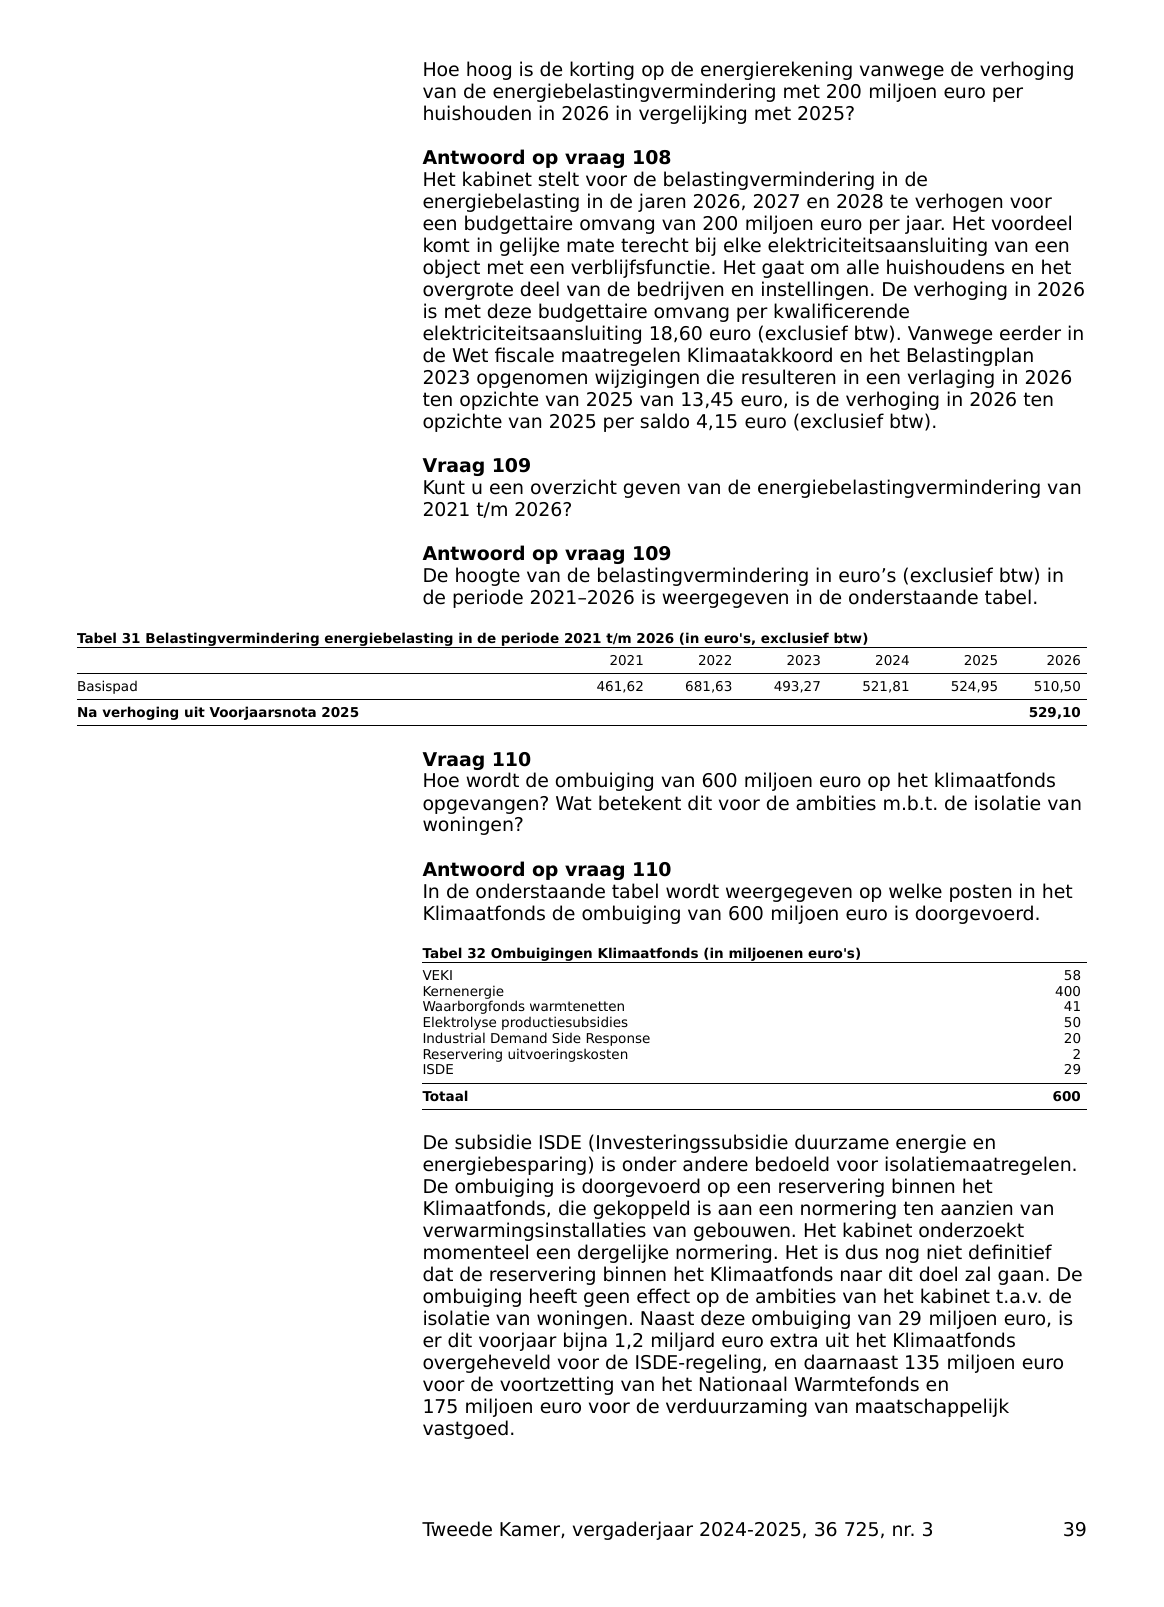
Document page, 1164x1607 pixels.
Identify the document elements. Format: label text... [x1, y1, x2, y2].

table_cell 2021 [561, 648, 649, 673]
table_cell Totaal [422, 1084, 998, 1109]
table_cell Elektrolyse productiesubsidies [422, 1015, 998, 1031]
table_cell 510,50 [1004, 674, 1087, 699]
table_cell 681,63 [650, 674, 738, 699]
table_cell 50 [998, 1015, 1087, 1031]
table_cell 529,10 [1004, 700, 1087, 725]
text Vraag 109 [422, 455, 1087, 477]
table_cell 2025 [915, 648, 1004, 673]
table_cell ISDE [422, 1062, 998, 1083]
table_cell 20 [998, 1031, 1087, 1046]
text Kunt u een overzicht geven van de energiebelastingvermindering van 2021 t/m 2026? [422, 477, 1087, 521]
table_header Tabel 32 Ombuigingen Klimaatfonds (in miljoenen euro's) [422, 946, 1087, 962]
table_cell 2024 [827, 648, 915, 673]
table_cell [650, 700, 738, 725]
table_cell Basispad [77, 674, 561, 699]
text De hoogte van de belastingvermindering in euro’s (exclusief btw) in de periode 2021–2026 is weergegeven in de onderstaande tabel. [422, 565, 1087, 609]
text Hoe wordt de ombuiging van 600 miljoen euro op het klimaatfonds opgevangen? Wat betekent dit voor de ambities m.b.t. de isolatie van woningen? [422, 770, 1087, 836]
table_cell [827, 700, 915, 725]
table_cell 41 [998, 999, 1087, 1015]
table_cell 493,27 [738, 674, 827, 699]
table_cell Waarborgfonds warmtenetten [422, 999, 998, 1015]
table_cell 2023 [738, 648, 827, 673]
table_cell VEKI [422, 963, 998, 983]
table_cell 400 [998, 984, 1087, 999]
table_cell 461,62 [561, 674, 649, 699]
table_cell 2022 [650, 648, 738, 673]
text Vraag 110 [422, 748, 1087, 770]
table_cell 521,81 [827, 674, 915, 699]
table_cell 524,95 [915, 674, 1004, 699]
table_cell Reservering uitvoeringskosten [422, 1046, 998, 1062]
table_cell [738, 700, 827, 725]
table_cell [915, 700, 1004, 725]
table_cell Na verhoging uit Voorjaarsnota 2025 [77, 700, 561, 725]
text Antwoord op vraag 108 [422, 147, 1087, 169]
table_cell [561, 700, 649, 725]
table_cell [77, 648, 561, 673]
table_header Tabel 31 Belastingvermindering energiebelasting in de periode 2021 t/m 2026 (in euro's, exclusief btw) [77, 631, 1087, 647]
text Hoe hoog is de korting op de energierekening vanwege de verhoging van de energiebelastingvermindering met 200 miljoen euro per huishouden in 2026 in vergelijking met 2025? [422, 59, 1087, 125]
table_cell 2026 [1004, 648, 1087, 673]
table_cell Kernenergie [422, 984, 998, 999]
text De subsidie ISDE (Investeringssubsidie duurzame energie en energiebesparing) is onder andere bedoeld voor isolatiemaatregelen. De ombuiging is doorgevoerd op een reservering binnen het Klimaatfonds, die gekoppeld is aan een normering ten aanzien van verwarmingsinstallaties van gebouwen. Het kabinet onderzoekt momenteel een dergelijke normering. Het is dus nog niet definitief dat de reservering binnen het Klimaatfonds naar dit doel zal gaan. De ombuiging heeft geen effect op de ambities van het kabinet t.a.v. de isolatie van woningen. Naast deze ombuiging van 29 miljoen euro, is er dit voorjaar bijna 1,2 miljard euro extra uit het Klimaatfonds overgeheveld voor de ISDE-regeling, en daarnaast 135 miljoen euro voor de voortzetting van het Nationaal Warmtefonds en 175 miljoen euro voor de verduurzaming van maatschappelijk vastgoed. [422, 1132, 1087, 1440]
text Het kabinet stelt voor de belastingvermindering in de energiebelasting in de jaren 2026, 2027 en 2028 te verhogen voor een budgettaire omvang van 200 miljoen euro per jaar. Het voordeel komt in gelijke mate terecht bij elke elektriciteitsaansluiting van een object met een verblijfsfunctie. Het gaat om alle huishoudens en het overgrote deel van de bedrijven en instellingen. De verhoging in 2026 is met deze budgettaire omvang per kwalificerende elektriciteitsaansluiting 18,60 euro (exclusief btw). Vanwege eerder in de Wet fiscale maatregelen Klimaatakkoord en het Belastingplan 2023 opgenomen wijzigingen die resulteren in een verlaging in 2026 ten opzichte van 2025 van 13,45 euro, is de verhoging in 2026 ten opzichte van 2025 per saldo 4,15 euro (exclusief btw). [422, 169, 1087, 433]
text Antwoord op vraag 109 [422, 543, 1087, 565]
table_cell 29 [998, 1062, 1087, 1083]
table_cell 2 [998, 1046, 1087, 1062]
table_cell Industrial Demand Side Response [422, 1031, 998, 1046]
text Antwoord op vraag 110 [422, 858, 1087, 881]
table_cell 58 [998, 963, 1087, 983]
text In de onderstaande tabel wordt weergegeven op welke posten in het Klimaatfonds de ombuiging van 600 miljoen euro is doorgevoerd. [422, 881, 1087, 924]
table_cell 600 [998, 1084, 1087, 1109]
